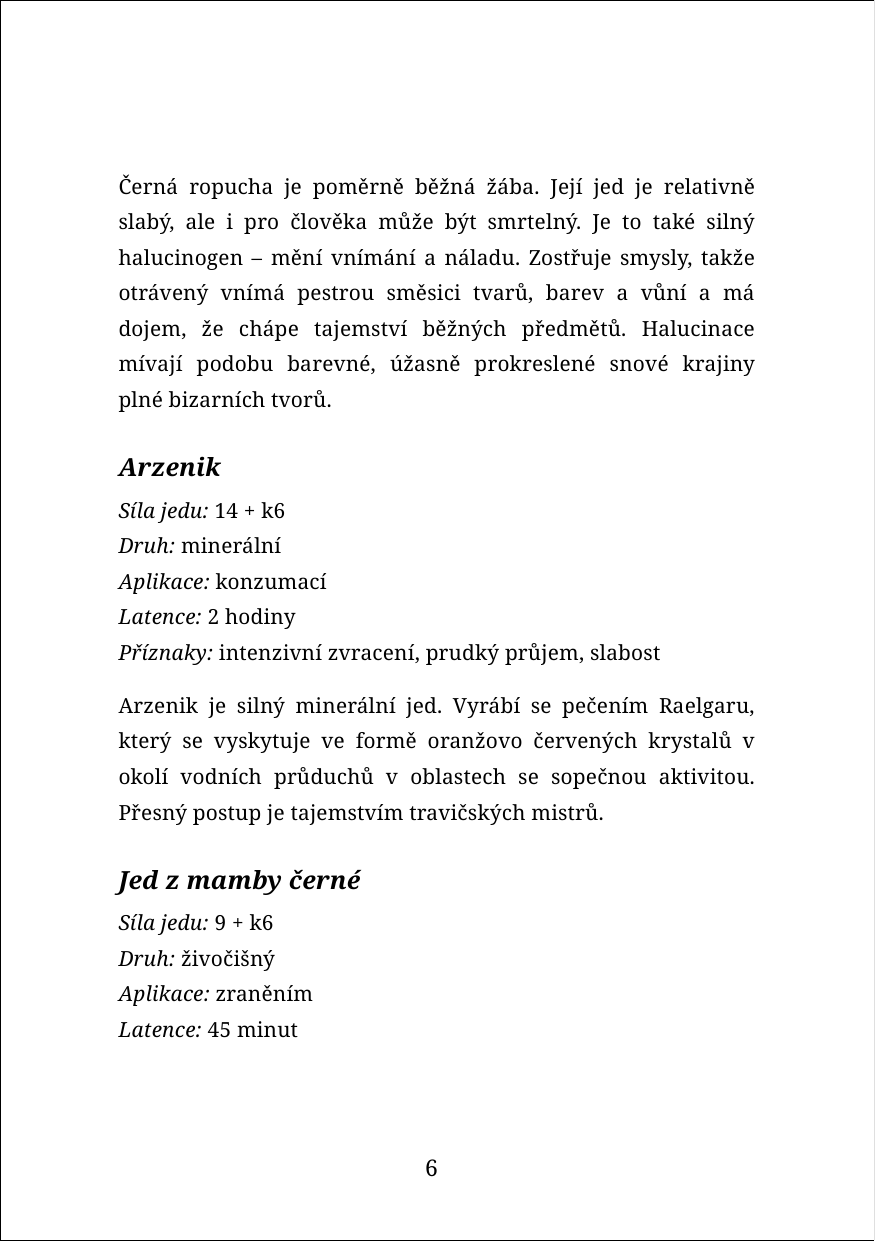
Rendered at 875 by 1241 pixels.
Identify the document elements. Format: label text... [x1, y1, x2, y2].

text Síla jedu: 14 + k6 Druh: minerální Aplikace: konzumací Latence: 2 hodiny Příznaky: intenzivní zvracení, prudký průjem, slabost [118, 496, 756, 666]
text Síla jedu: 9 + k6 Druh: živočišný Aplikace: zraněním Latence: 45 minut [118, 908, 756, 1043]
text Černá ropucha je poměrně běžná žába. Její jed je relativně slabý, ale i pro člověka může být smrtelný. Je to také silný halucinogen – mění vnímání a náladu. Zostřuje smysly, takže otrávený vnímá pestrou směsici tvarů, barev a vůní a má dojem, že chápe tajemství běžných předmětů. Halucinace mívají podobu barevné, úžasně prokreslené snové krajiny plné bizarních tvorů. [118, 172, 756, 413]
subtitle Jed z mamby černé [118, 863, 756, 897]
text Arzenik je silný minerální jed. Vyrábí se pečením Raelgaru, který se vyskytuje ve formě oranžovo červených krystalů v okolí vodních průduchů v oblastech se sopečnou aktivitou. Přesný postup je tajemstvím travičských mistrů. [118, 691, 756, 826]
subtitle Arzenik [118, 450, 756, 484]
